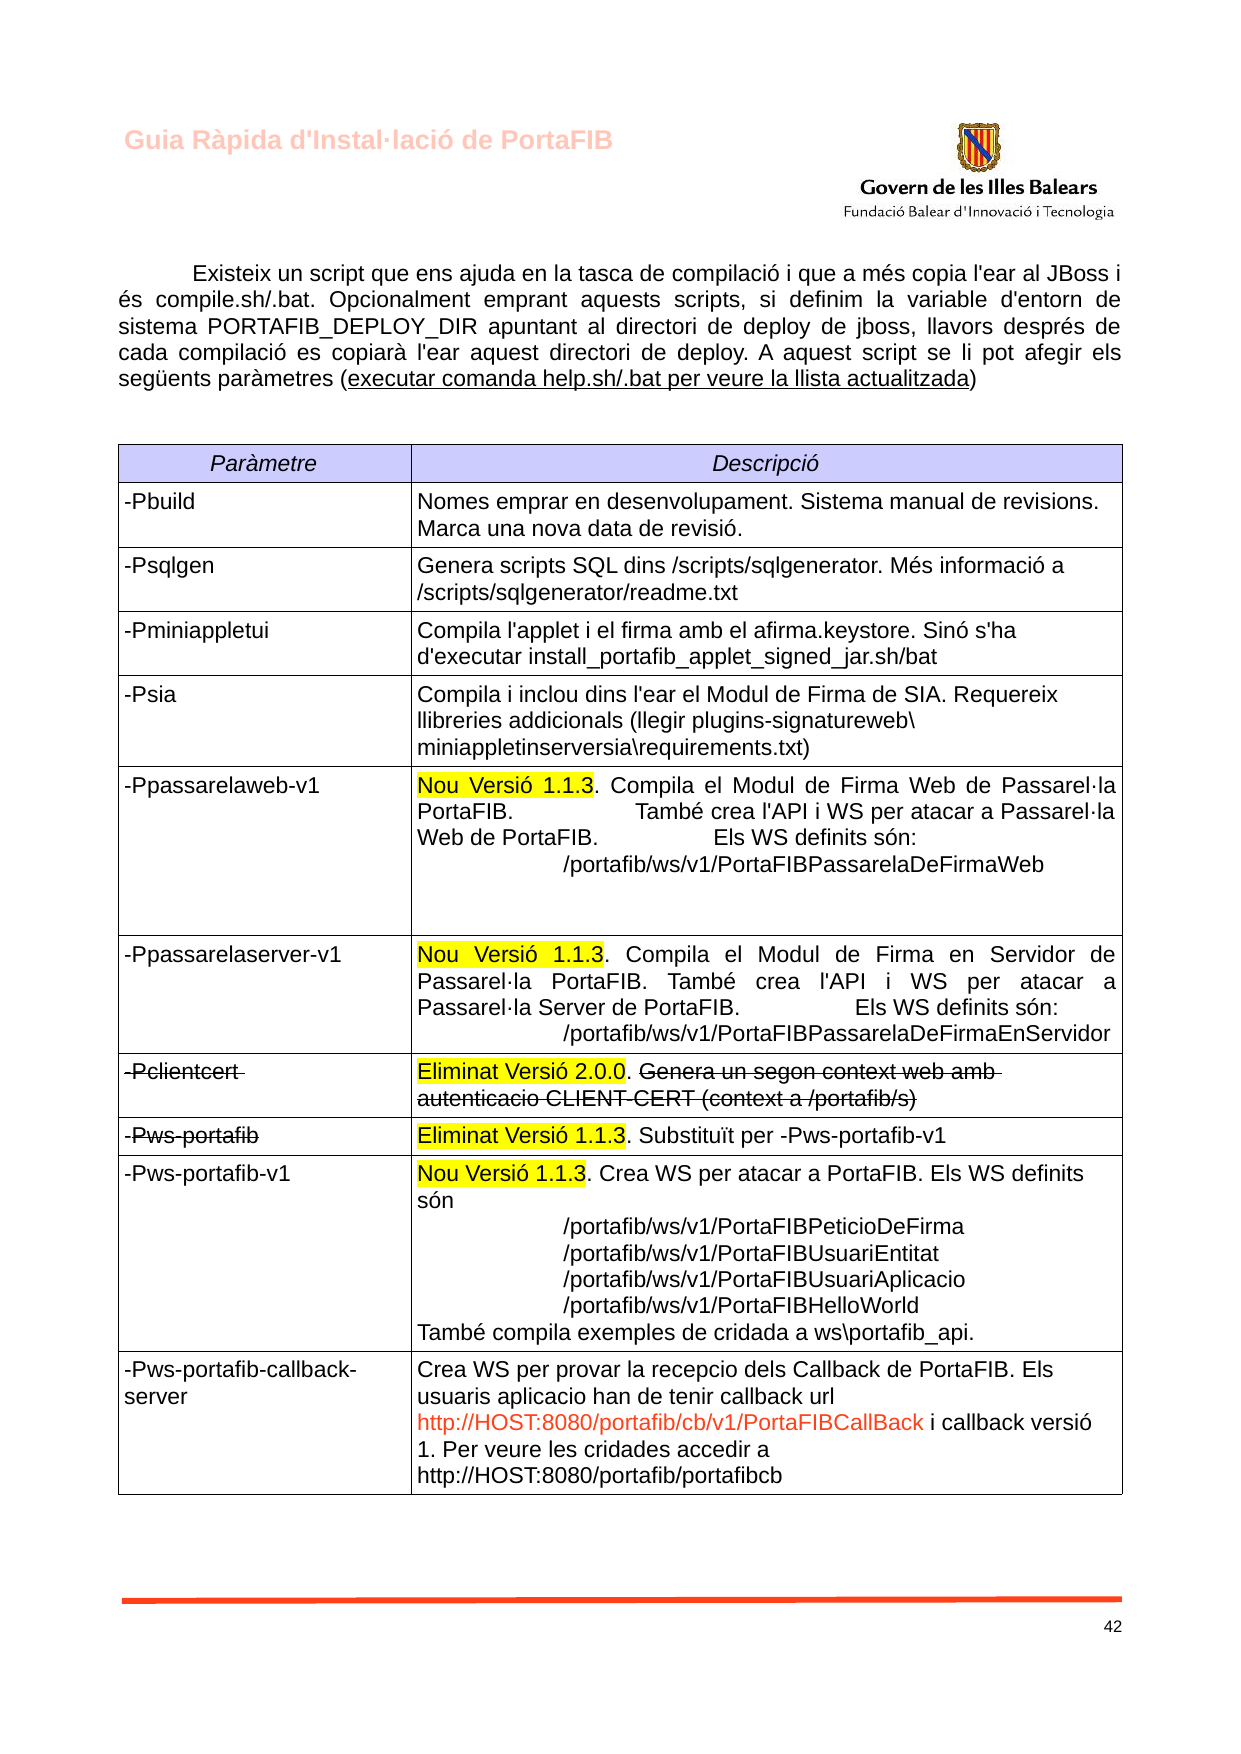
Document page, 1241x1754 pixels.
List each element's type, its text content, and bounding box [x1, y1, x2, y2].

table_header Paràmetre [119, 445, 411, 482]
table_cell Compila i inclou dins l'ear el Modul de Firma de SIA. Requereix llibreries addicionals (llegir plugins-signatureweb\miniappletinserversia\requirements.txt) [412, 676, 1122, 766]
table_cell -Ppassarelaweb-v1 [119, 767, 411, 935]
text Existeix un script que ens ajuda en la tasca de compilació i que a més copia l'ear al JBoss i és compile.sh/.bat. Opcionalment emprant aquests scripts, si definim la variable d'entorn de sistema PORTAFIB_DEPLOY_DIR apuntant al directori de deploy de jboss, llavors després de cada compilació es copiarà l'ear aquest directori de deploy. A aquest script se li pot afegir els següents paràmetres (executar comanda help.sh/.bat per veure la llista actualitzada) [118, 260, 1122, 392]
table_cell -Psqlgen [119, 548, 411, 611]
table_cell Genera scripts SQL dins /scripts/sqlgenerator. Més informació a /scripts/sqlgenerator/readme.txt [412, 548, 1122, 611]
table_cell -Ppassarelaserver-v1 [119, 936, 411, 1052]
table_cell Nomes emprar en desenvolupament. Sistema manual de revisions. Marca una nova data de revisió. [412, 483, 1122, 547]
picture [840, 123, 1117, 220]
table_cell Nou Versió 1.1.3. Crea WS per atacar a PortaFIB. Els WS definits són /portafib/ws/v1/PortaFIBPeticioDeFirma /portafib/ws/v1/PortaFIBUsuariEntitat /portafib/ws/v1/PortaFIBUsuariAplicacio /portafib/ws/v1/PortaFIBHelloWorld També compila exemples de cridada a ws\portafib_api. [412, 1156, 1122, 1351]
table_cell Compila l'applet i el firma amb el afirma.keystore. Sinó s'ha d'executar install_portafib_applet_signed_jar.sh/bat [412, 612, 1122, 675]
table_cell -Pws-portafib-v1 [119, 1156, 411, 1351]
table_cell Nou Versió 1.1.3. Compila el Modul de Firma en Servidor de Passarel·la PortaFIB. També crea l'API i WS per atacar a Passarel·la Server de PortaFIB. Els WS definits són: /portafib/ws/v1/PortaFIBPassarelaDeFirmaEnServidor [412, 936, 1122, 1052]
table_cell Nou Versió 1.1.3. Compila el Modul de Firma Web de Passarel·la PortaFIB. També crea l'API i WS per atacar a Passarel·la Web de PortaFIB. Els WS definits són: /portafib/ws/v1/PortaFIBPassarelaDeFirmaWeb [412, 767, 1122, 935]
table_cell -Pclientcert [119, 1054, 411, 1117]
table_cell -Pws-portafib [119, 1118, 411, 1154]
table_header Descripció [412, 445, 1122, 482]
table_cell Eliminat Versió 1.1.3. Substituït per -Pws-portafib-v1 [412, 1118, 1122, 1154]
table_cell Crea WS per provar la recepcio dels Callback de PortaFIB. Els usuaris aplicacio han de tenir callback url http://HOST:8080/portafib/cb/v1/PortaFIBCallBack i callback versió 1. Per veure les cridades accedir a http://HOST:8080/portafib/portafibcb [412, 1352, 1122, 1494]
table_cell Eliminat Versió 2.0.0. Genera un segon context web amb autenticacio CLIENT-CERT (context a /portafib/s) [412, 1054, 1122, 1117]
table_cell -Pws-portafib-callback-server [119, 1352, 411, 1494]
table_cell -Pminiappletui [119, 612, 411, 675]
table_cell -Psia [119, 676, 411, 766]
table_cell -Pbuild [119, 483, 411, 547]
